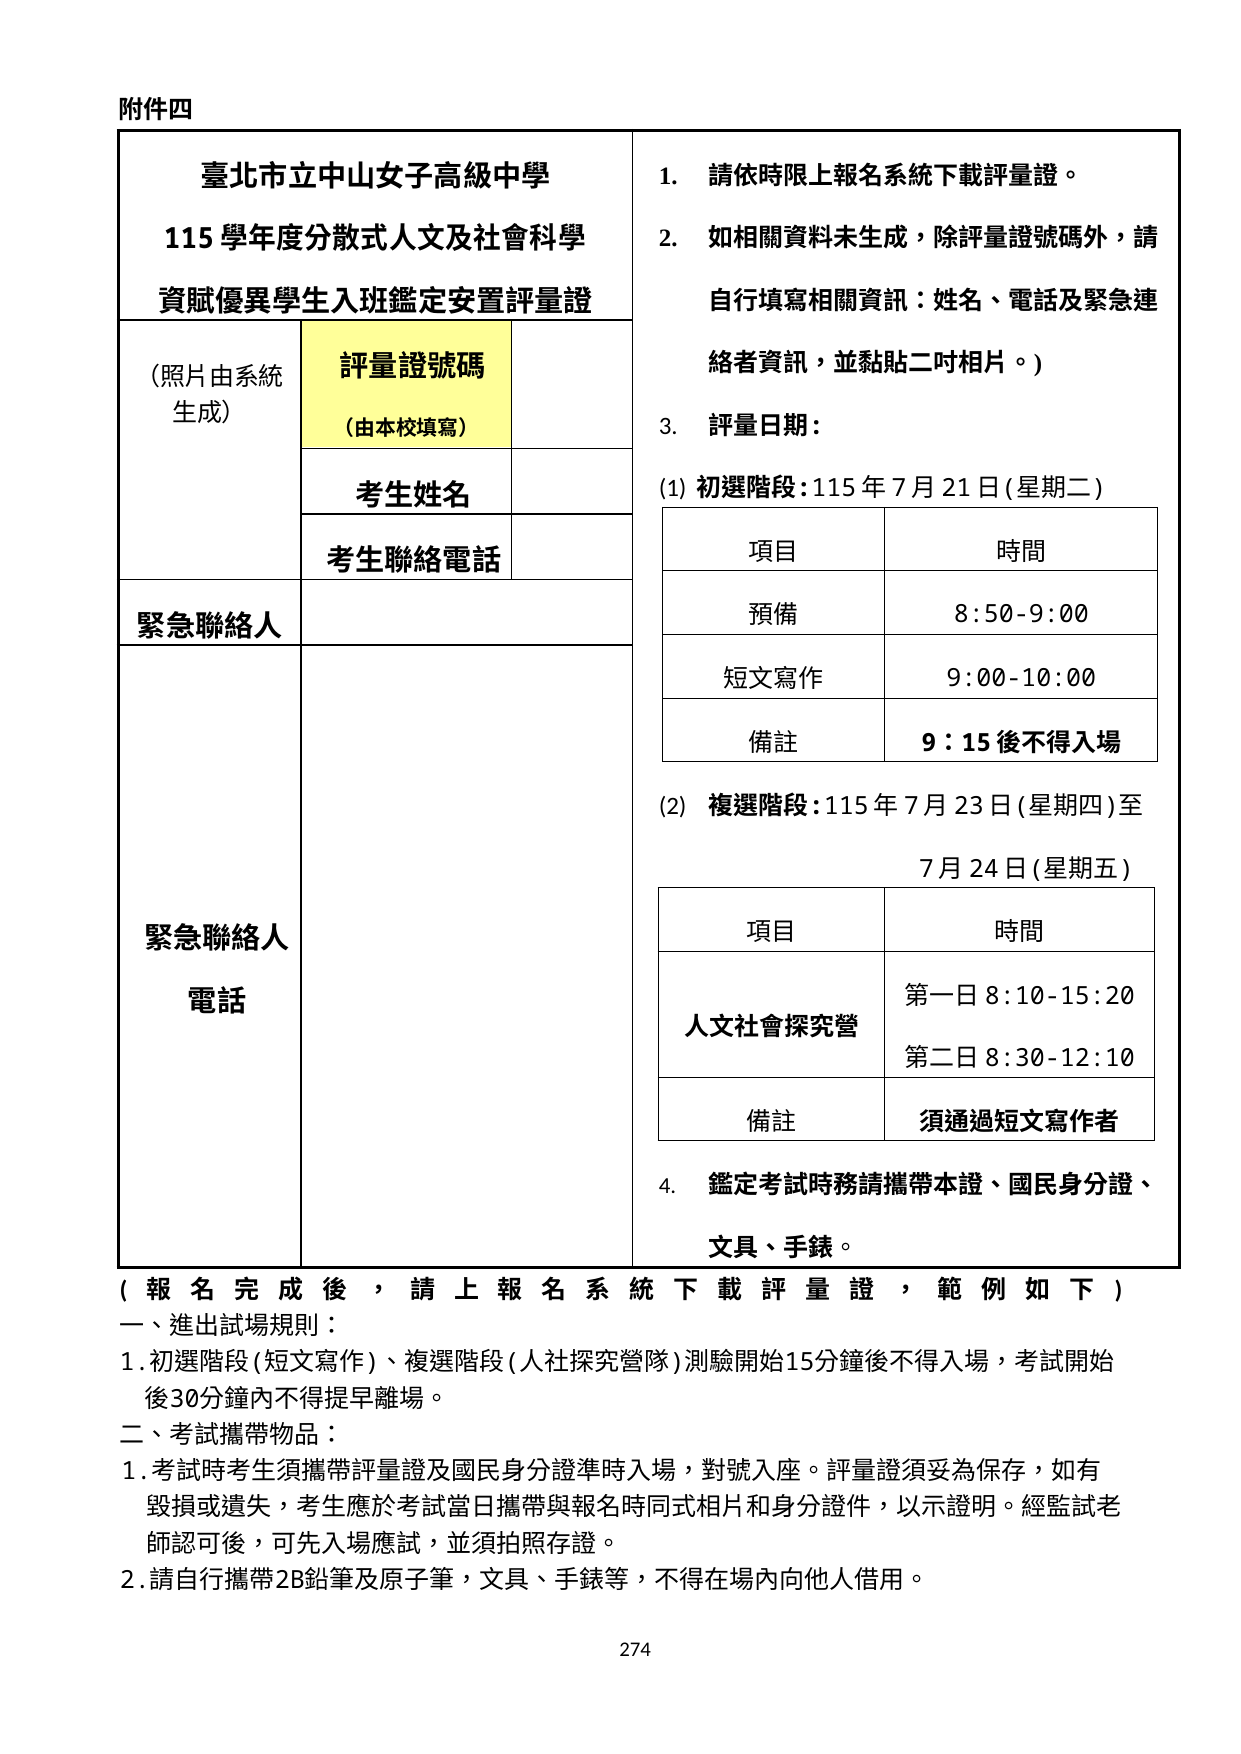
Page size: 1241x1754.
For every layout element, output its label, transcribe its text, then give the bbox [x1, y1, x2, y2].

table_header 時間 [885, 888, 1154, 951]
table_cell 考生姓名 [302, 449, 511, 513]
table_cell 備註 [659, 1078, 884, 1140]
table_cell 考生聯絡電話 [302, 515, 511, 579]
list 請自行攜帶2B鉛筆及原子筆，文具、手錶等，不得在場內向他人借用。 [119, 1559, 1122, 1596]
table_cell 8:50-9:00 [885, 571, 1157, 634]
table_header 臺北市立中山女子高級中學 115學年度分散式人文及社會科學 資賦優異學生入班鑑定安置評量證 [120, 132, 632, 319]
list 初選階段(短文寫作)、複選階段(人社探究營隊)測驗開始15分鐘後不得入場，考試開始後30分鐘內不得提早離場。 [119, 1342, 1122, 1414]
table_cell 評量證號碼 （由本校填寫） [302, 321, 511, 447]
table_cell 人文社會探究營 [659, 952, 884, 1077]
table_cell 緊急聯絡人 [120, 580, 300, 644]
table_cell 須通過短文寫作者 [885, 1078, 1154, 1140]
table_cell [302, 580, 632, 644]
table_cell 短文寫作 [663, 635, 884, 697]
table_cell 9:00-10:00 [885, 635, 1157, 697]
table_cell 9：15後不得入場 [885, 699, 1157, 761]
table_header 請依時限上報名系統下載評量證。 如相關資料未生成，除評量證號碼外，請自行填寫相關資訊：姓名、電話及緊急連絡者資訊，並黏貼二吋相片。) 評量日期: 初選階段:115年7月21日(星期二) 複選階段:115年7月23日(星期四)至 7月24日(星期五) 鑑定考試時務請攜帶本證、國民身分證、文具、手錶。 [633, 132, 1178, 1266]
table_cell 緊急聯絡人 電話 [120, 646, 300, 1266]
text (報名完成後，請上報名系統下載評量證，範例如下) 一、進出試場規則： [119, 1269, 1122, 1342]
table_header 項目 [659, 888, 884, 951]
table_cell 第一日8:10-15:20 第二日8:30-12:10 [885, 952, 1154, 1077]
table_header 項目 [663, 508, 884, 570]
table_cell 預備 [663, 571, 884, 634]
text 二、考試攜帶物品： [119, 1414, 1122, 1451]
list 考試時考生須攜帶評量證及國民身分證準時入場，對號入座。評量證須妥為保存，如有毀損或遺失，考生應於考試當日攜帶與報名時同式相片和身分證件，以示證明。經監試老師認可後，可先入場應試，並須拍照存證。 [121, 1451, 1122, 1559]
table_cell [512, 321, 632, 447]
table_cell 備註 [663, 699, 884, 761]
table_cell [512, 449, 632, 513]
table_cell （照片由系統生成） [120, 321, 300, 579]
table_header 時間 [885, 508, 1157, 570]
table_cell [512, 515, 632, 579]
table_cell [302, 646, 632, 1266]
text 附件四 [118, 66, 1122, 129]
